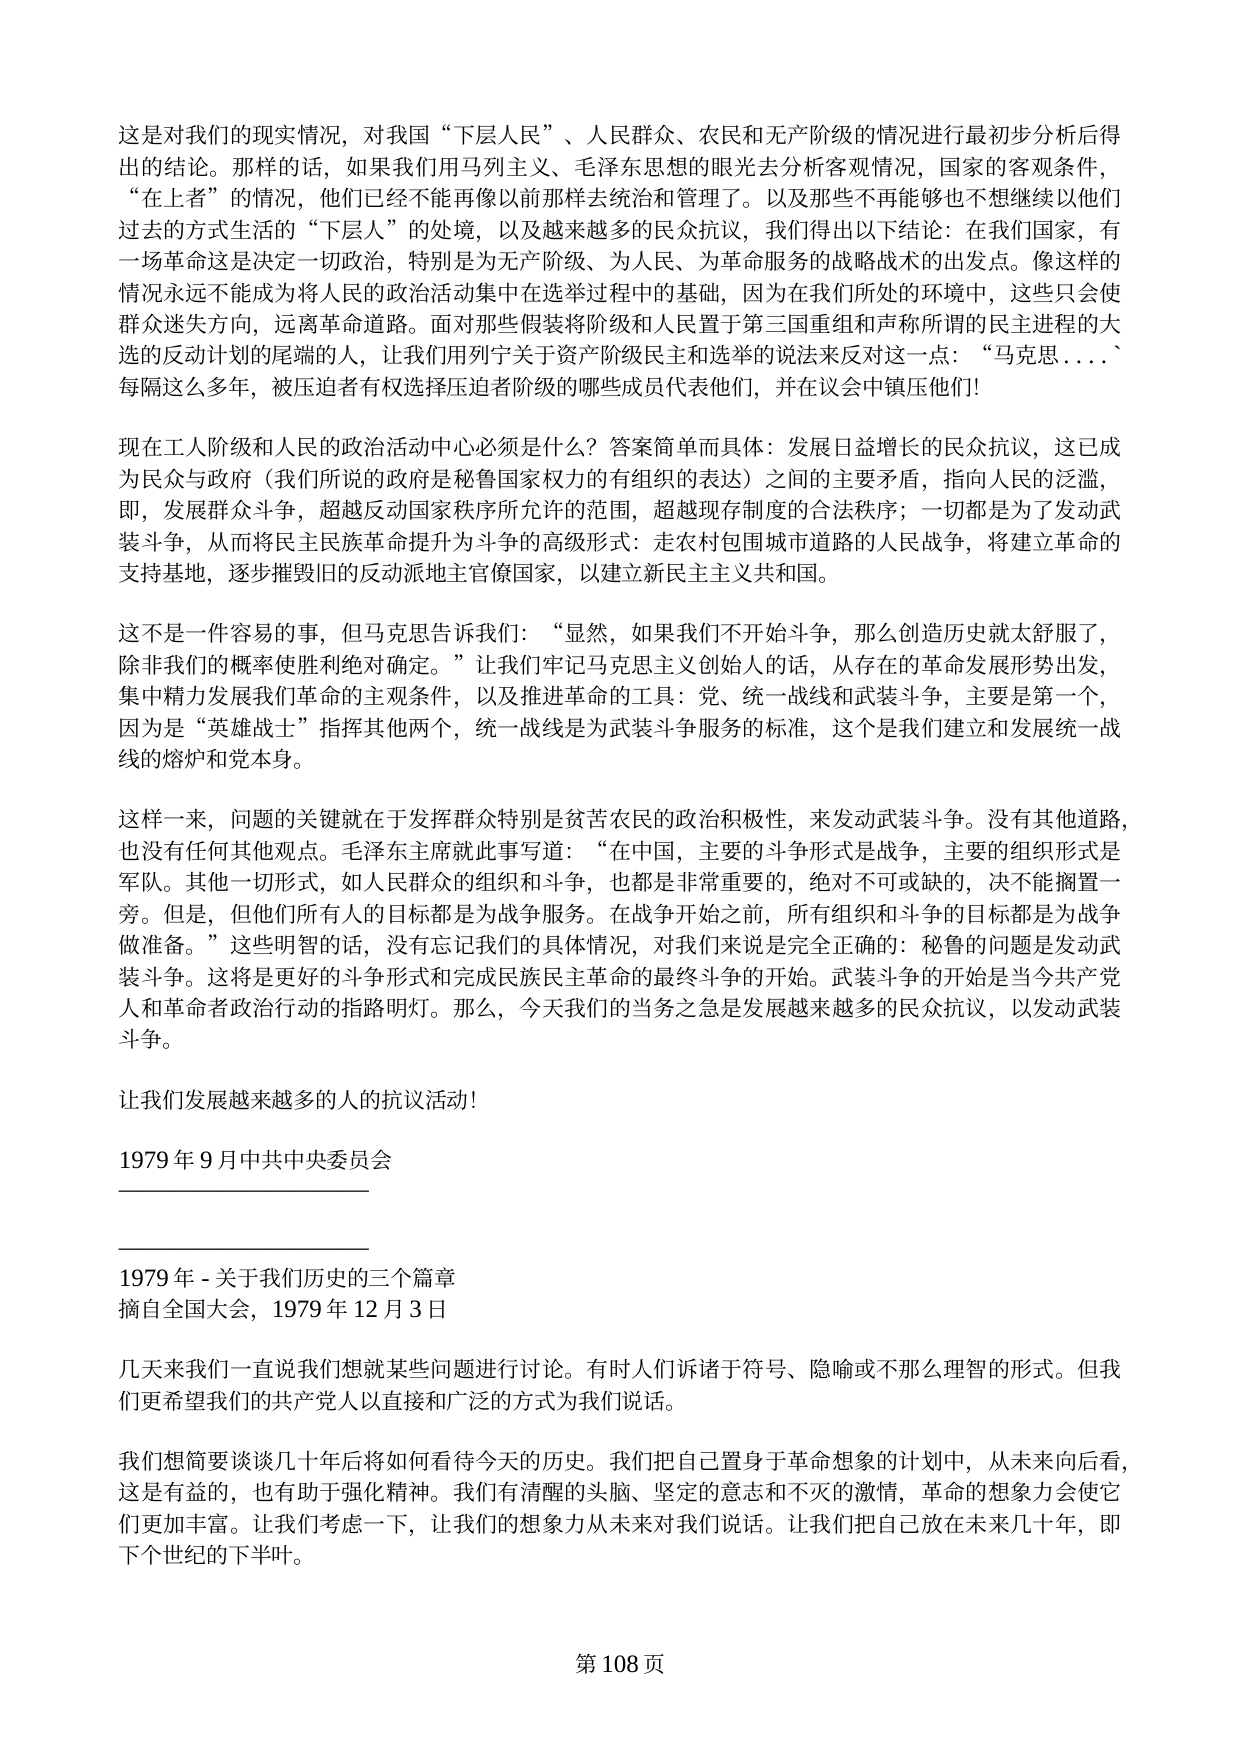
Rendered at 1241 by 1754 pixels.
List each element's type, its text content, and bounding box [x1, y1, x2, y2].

text 1979年9月中共中央委员会 [118, 1143, 1122, 1174]
text 这不是一件容易的事，但马克思告诉我们：“显然，如果我们不开始斗争，那么创造历史就太舒服了，除非我们的概率使胜利绝对确定。”让我们牢记马克思主义创始人的话，从存在的革命发展形势出发，集中精力发展我们革命的主观条件，以及推进革命的工具：党、统一战线和武装斗争，主要是第一个，因为是“英雄战士”指挥其他两个，统一战线是为武装斗争服务的标准，这个是我们建立和发展统一战线的熔炉和党本身。 [118, 616, 1122, 774]
text 几天来我们一直说我们想就某些问题进行讨论。有时人们诉诸于符号、隐喻或不那么理智的形式。但我们更希望我们的共产党人以直接和广泛的方式为我们说话。 [118, 1352, 1122, 1415]
text 1979年 - 关于我们历史的三个篇章 [118, 1261, 1122, 1292]
text 这样一来，问题的关键就在于发挥群众特别是贫苦农民的政治积极性，来发动武装斗争。没有其他道路，也没有任何其他观点。毛泽东主席就此事写道：“在中国，主要的斗争形式是战争，主要的组织形式是军队。其他一切形式，如人民群众的组织和斗争，也都是非常重要的，绝对不可或缺的，决不能搁置一旁。但是，但他们所有人的目标都是为战争服务。在战争开始之前，所有组织和斗争的目标都是为战争做准备。”这些明智的话，没有忘记我们的具体情况，对我们来说是完全正确的：秘鲁的问题是发动武装斗争。这将是更好的斗争形式和完成民族民主革命的最终斗争的开始。武装斗争的开始是当今共产党人和革命者政治行动的指路明灯。那么，今天我们的当务之急是发展越来越多的民众抗议，以发动武装斗争。 [118, 802, 1122, 1054]
text 现在工人阶级和人民的政治活动中心必须是什么？答案简单而具体：发展日益增长的民众抗议，这已成为民众与政府（我们所说的政府是秘鲁国家权力的有组织的表达）之间的主要矛盾，指向人民的泛滥，即，发展群众斗争，超越反动国家秩序所允许的范围，超越现存制度的合法秩序；一切都是为了发动武装斗争，从而将民主民族革命提升为斗争的高级形式：走农村包围城市道路的人民战争，将建立革命的支持基地，逐步摧毁旧的反动派地主官僚国家，以建立新民主主义共和国。 [118, 430, 1122, 588]
text 让我们发展越来越多的人的抗议活动！ [118, 1083, 1122, 1114]
text 我们想简要谈谈几十年后将如何看待今天的历史。我们把自己置身于革命想象的计划中，从未来向后看，这是有益的，也有助于强化精神。我们有清醒的头脑、坚定的意志和不灭的激情，革命的想象力会使它们更加丰富。让我们考虑一下，让我们的想象力从未来对我们说话。让我们把自己放在未来几十年，即下个世纪的下半叶。 [118, 1444, 1122, 1570]
text —————————— [118, 1232, 1122, 1261]
text 摘自全国大会，1979年12月3日 [118, 1292, 1122, 1324]
text 这是对我们的现实情况，对我国“下层人民”、人民群众、农民和无产阶级的情况进行最初步分析后得出的结论。那样的话，如果我们用马列主义、毛泽东思想的眼光去分析客观情况，国家的客观条件，“在上者”的情况，他们已经不能再像以前那样去统治和管理了。以及那些不再能够也不想继续以他们过去的方式生活的“下层人”的处境，以及越来越多的民众抗议，我们得出以下结论：在我们国家，有一场革命这是决定一切政治，特别是为无产阶级、为人民、为革命服务的战略战术的出发点。像这样的情况永远不能成为将人民的政治活动集中在选举过程中的基础，因为在我们所处的环境中，这些只会使群众迷失方向，远离革命道路。面对那些假装将阶级和人民置于第三国重组和声称所谓的民主进程的大选的反动计划的尾端的人，让我们用列宁关于资产阶级民主和选举的说法来反对这一点：“马克思. . . . `每隔这么多年，被压迫者有权选择压迫者阶级的哪些成员代表他们，并在议会中镇压他们！ [118, 118, 1122, 402]
text —————————— [118, 1174, 1122, 1203]
